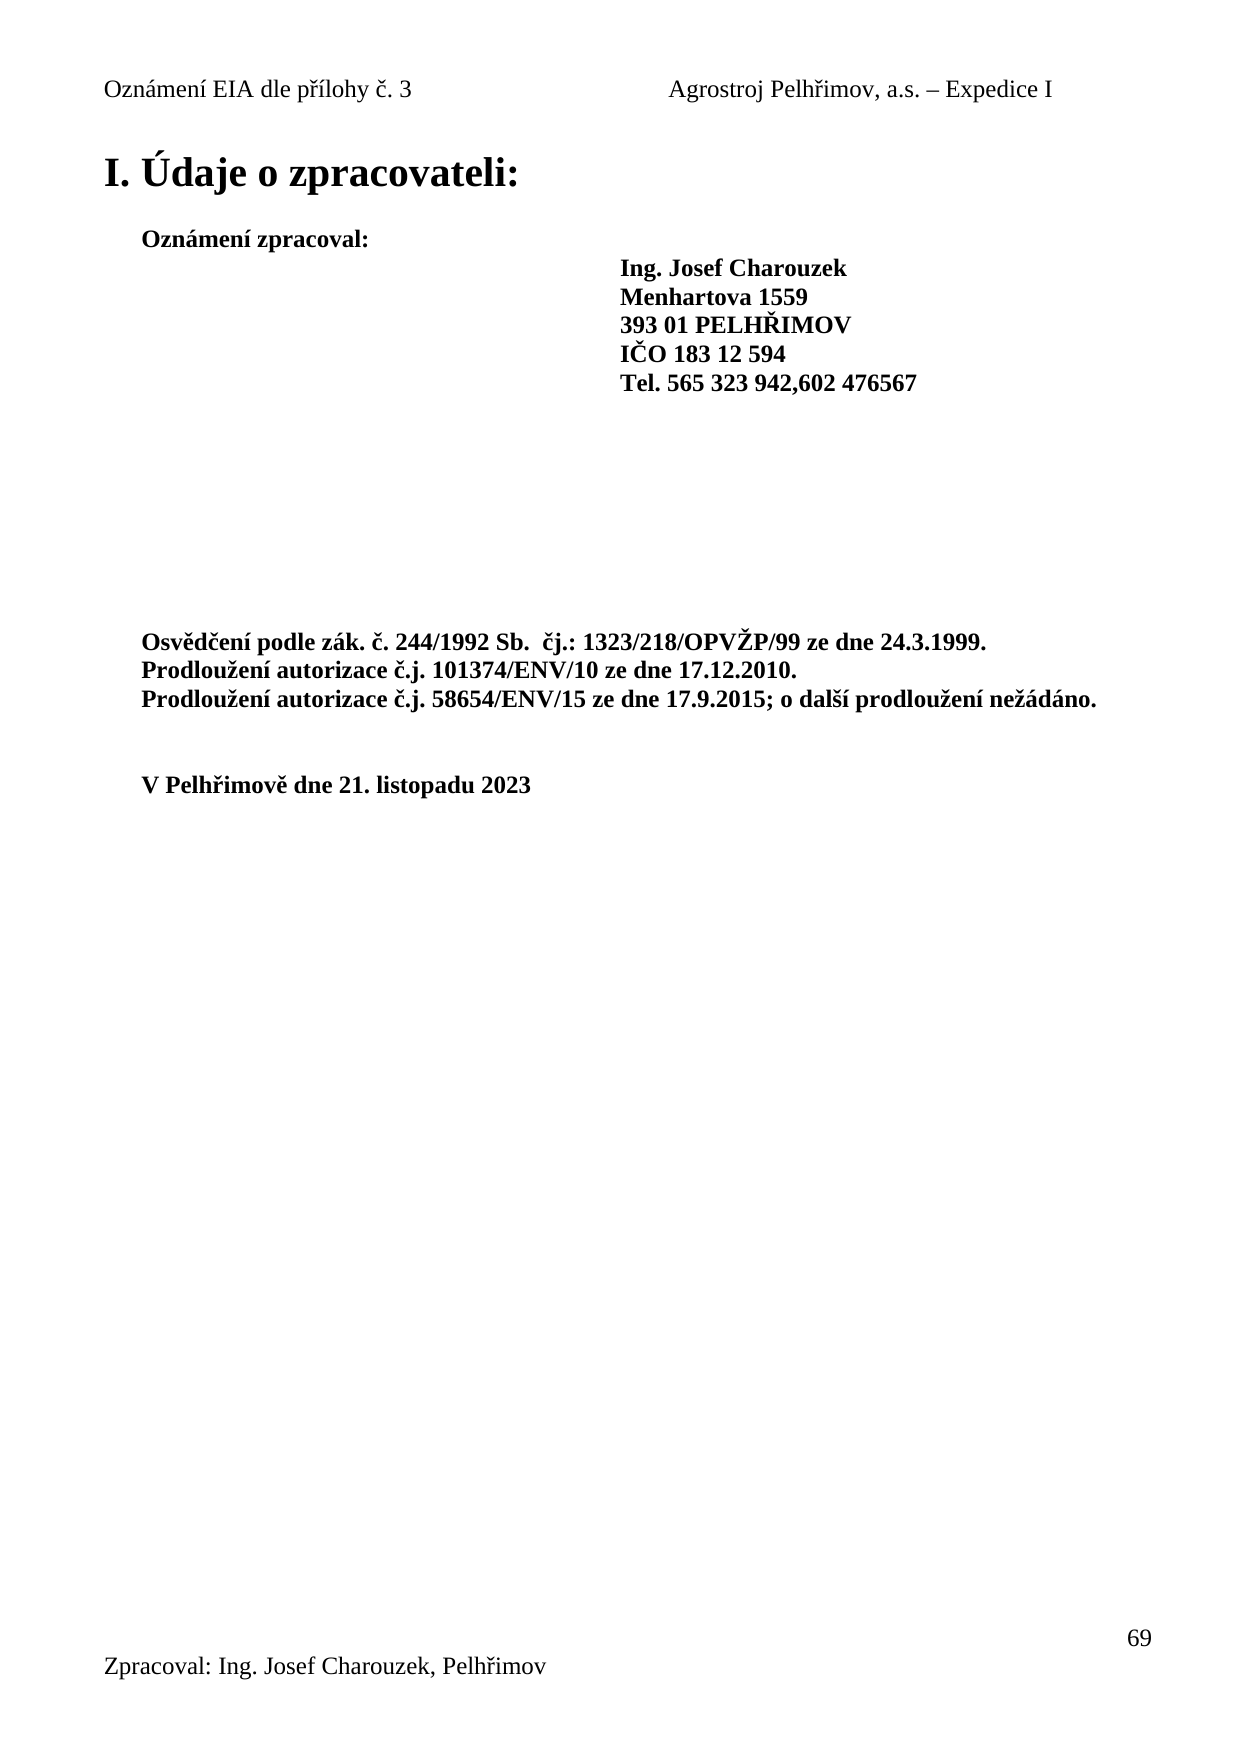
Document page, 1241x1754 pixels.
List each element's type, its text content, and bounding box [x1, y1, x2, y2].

text Tel. 565 323 942,602 476567 [177, 368, 1152, 397]
text I. Údaje o zpracovateli: [103, 148, 1152, 196]
text Ing. Josef Charouzek [177, 253, 1152, 282]
text Menhartova 1559 [177, 282, 1152, 311]
text 393 01 PELHŘIMOV [177, 311, 1152, 339]
text Prodloužení autorizace č.j. 101374/ENV/10 ze dne 17.12.2010. [141, 656, 1152, 684]
text V Pelhřimově dne 21. listopadu 2023 [141, 771, 1152, 799]
text Osvědčení podle zák. č. 244/1992 Sb. čj.: 1323/218/OPVŽP/99 ze dne 24.3.1999. [141, 627, 1152, 656]
text Prodloužení autorizace č.j. 58654/ENV/15 ze dne 17.9.2015; o další prodloužení nežádáno. [141, 684, 1152, 713]
text Oznámení zpracoval: [141, 224, 1152, 253]
text IČO 183 12 594 [177, 339, 1152, 368]
